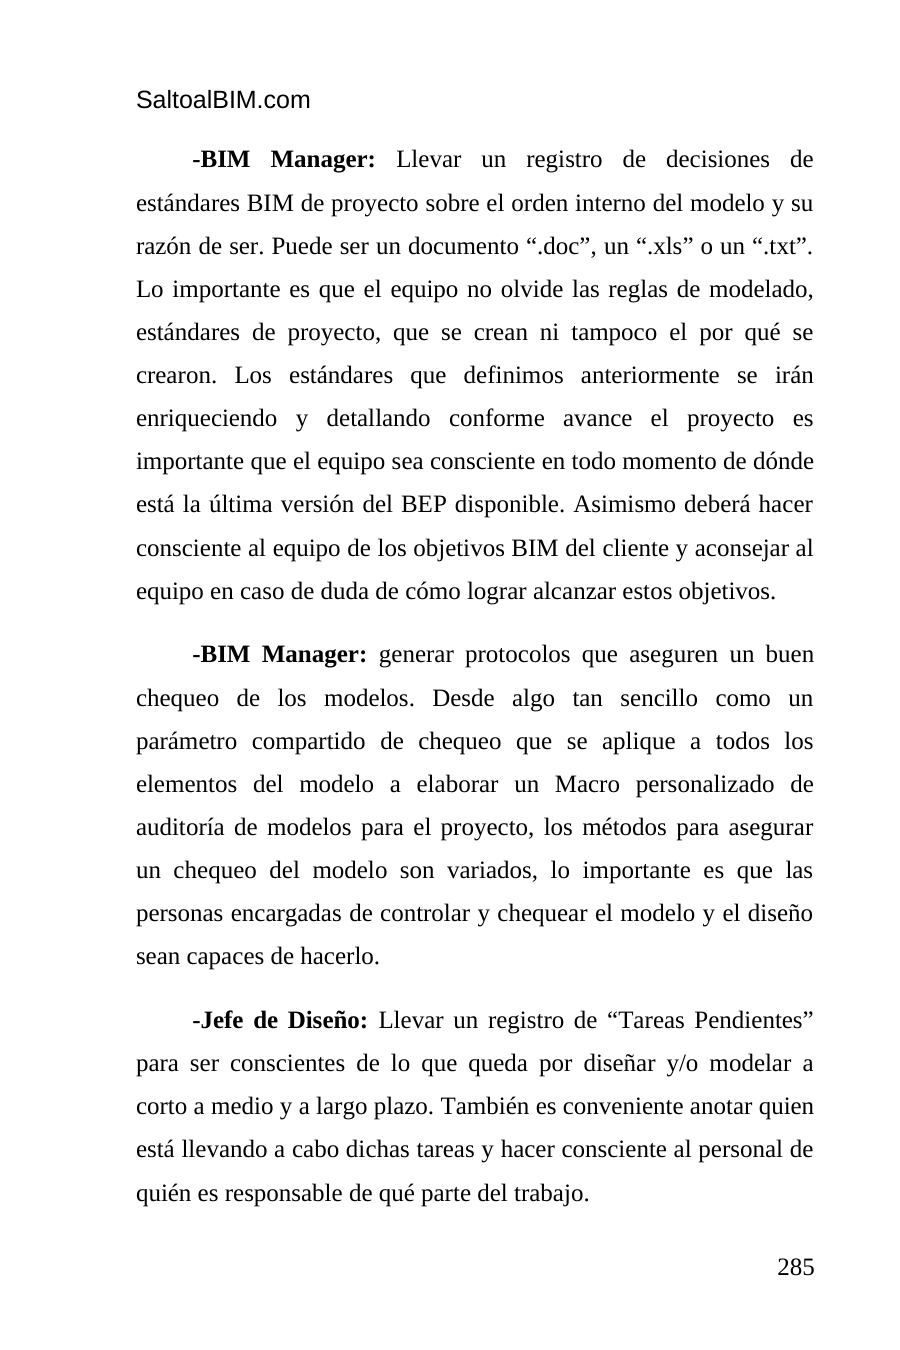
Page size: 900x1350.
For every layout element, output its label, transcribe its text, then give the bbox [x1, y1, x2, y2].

text -BIM Manager: Llevar un registro de decisiones de estándares BIM de proyecto sobre el orden interno del modelo y su razón de ser. Puede ser un documento “.doc”, un “.xls” o un “.txt”. Lo importante es que el equipo no olvide las reglas de modelado, estándares de proyecto, que se crean ni tampoco el por qué se crearon. Los estándares que definimos anteriormente se irán enriqueciendo y detallando conforme avance el proyecto es importante que el equipo sea consciente en todo momento de dónde está la última versión del BEP disponible. Asimismo deberá hacer consciente al equipo de los objetivos BIM del cliente y aconsejar al equipo en caso de duda de cómo lograr alcanzar estos objetivos. [136, 144, 814, 604]
text -BIM Manager: generar protocolos que aseguren un buen chequeo de los modelos. Desde algo tan sencillo como un parámetro compartido de chequeo que se aplique a todos los elementos del modelo a elaborar un Macro personalizado de auditoría de modelos para el proyecto, los métodos para asegurar un chequeo del modelo son variados, lo importante es que las personas encargadas de controlar y chequear el modelo y el diseño sean capaces de hacerlo. [136, 639, 814, 970]
text -Jefe de Diseño: Llevar un registro de “Tareas Pendientes” para ser conscientes de lo que queda por diseñar y/o modelar a corto a medio y a largo plazo. También es conveniente anotar quien está llevando a cabo dichas tareas y hacer consciente al personal de quién es responsable de qué parte del trabajo. [136, 1005, 814, 1206]
